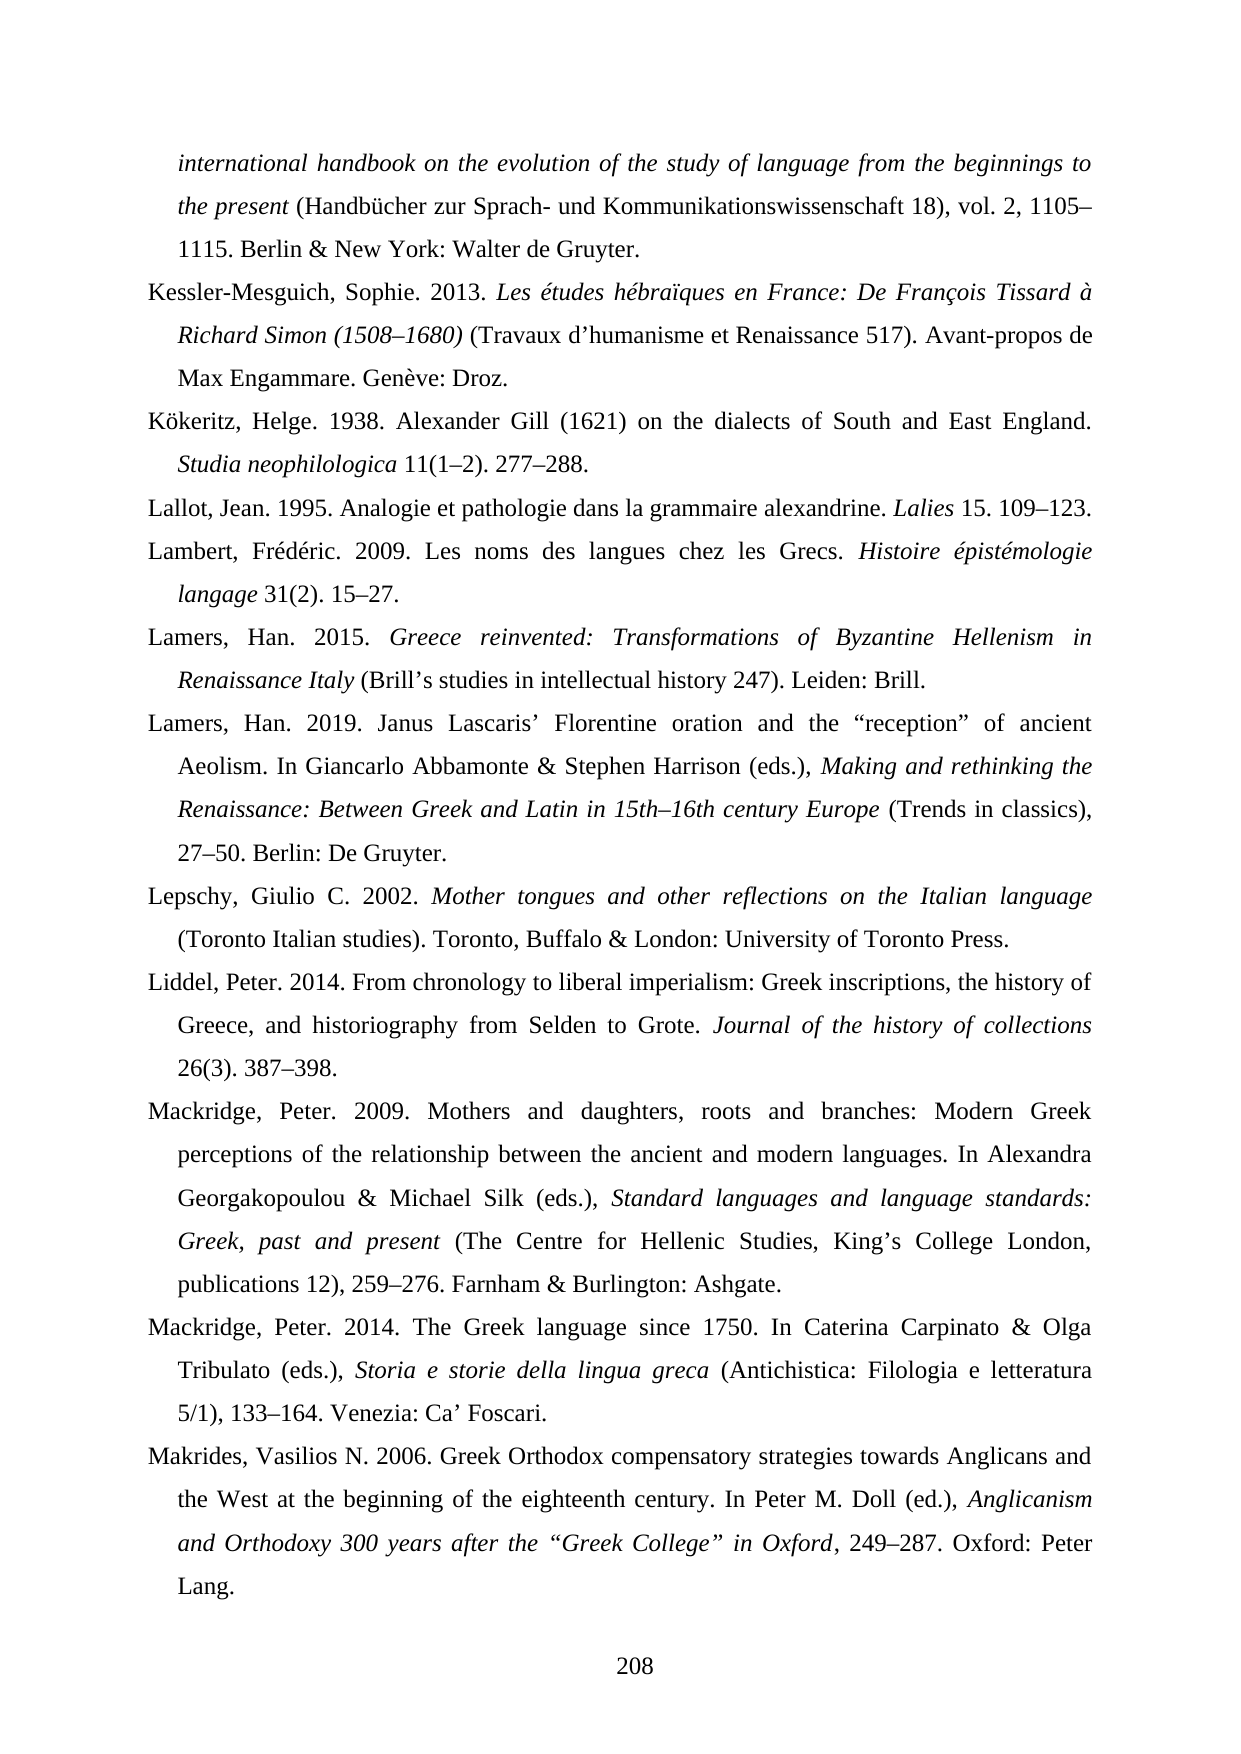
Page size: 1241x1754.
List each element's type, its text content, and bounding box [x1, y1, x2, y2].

text Mackridge, Peter. 2014. The Greek language since 1750. In Caterina Carpinato & Olga Tribulato (eds.), Storia e storie della lingua greca (Antichistica: Filologia e letteratura 5/1), 133–164. Venezia: Ca’ Foscari. [148, 1312, 1093, 1427]
text international handbook on the evolution of the study of language from the beginnings to the present (Handbücher zur Sprach- und Kommunikationswissenschaft 18), vol. 2, 1105–1115. Berlin & New York: Walter de Gruyter. [148, 148, 1093, 263]
text Kökeritz, Helge. 1938. Alexander Gill (1621) on the dialects of South and East England. Studia neophilologica 11(1–2). 277–288. [148, 406, 1093, 478]
text Lambert, Frédéric. 2009. Les noms des langues chez les Grecs. Histoire épistémologie langage 31(2). 15–27. [148, 536, 1093, 608]
text Lamers, Han. 2015. Greece reinvented: Transformations of Byzantine Hellenism in Renaissance Italy (Brill’s studies in intellectual history 247). Leiden: Brill. [148, 622, 1093, 694]
text Liddel, Peter. 2014. From chronology to liberal imperialism: Greek inscriptions, the history of Greece, and historiography from Selden to Grote. Journal of the history of collections 26(3). 387–398. [148, 967, 1093, 1082]
text Lallot, Jean. 1995. Analogie et pathologie dans la grammaire alexandrine. Lalies 15. 109–123. [148, 493, 1093, 521]
text Lamers, Han. 2019. Janus Lascaris’ Florentine oration and the “reception” of ancient Aeolism. In Giancarlo Abbamonte & Stephen Harrison (eds.), Making and rethinking the Renaissance: Between Greek and Latin in 15th–16th century Europe (Trends in classics), 27–50. Berlin: De Gruyter. [148, 708, 1093, 866]
text Lepschy, Giulio C. 2002. Mother tongues and other reflections on the Italian language (Toronto Italian studies). Toronto, Buffalo & London: University of Toronto Press. [148, 881, 1093, 953]
text Makrides, Vasilios N. 2006. Greek Orthodox compensatory strategies towards Anglicans and the West at the beginning of the eighteenth century. In Peter M. Doll (ed.), Anglicanism and Orthodoxy 300 years after the “Greek College” in Oxford, 249–287. Oxford: Peter Lang. [148, 1441, 1093, 1599]
text Kessler-Mesguich, Sophie. 2013. Les études hébraïques en France: De François Tissard à Richard Simon (1508–1680) (Travaux d’humanisme et Renaissance 517). Avant-propos de Max Engammare. Genève: Droz. [148, 277, 1093, 392]
text Mackridge, Peter. 2009. Mothers and daughters, roots and branches: Modern Greek perceptions of the relationship between the ancient and modern languages. In Alexandra Georgakopoulou & Michael Silk (eds.), Standard languages and language standards: Greek, past and present (The Centre for Hellenic Studies, King’s College London, publications 12), 259–276. Farnham & Burlington: Ashgate. [148, 1096, 1093, 1298]
